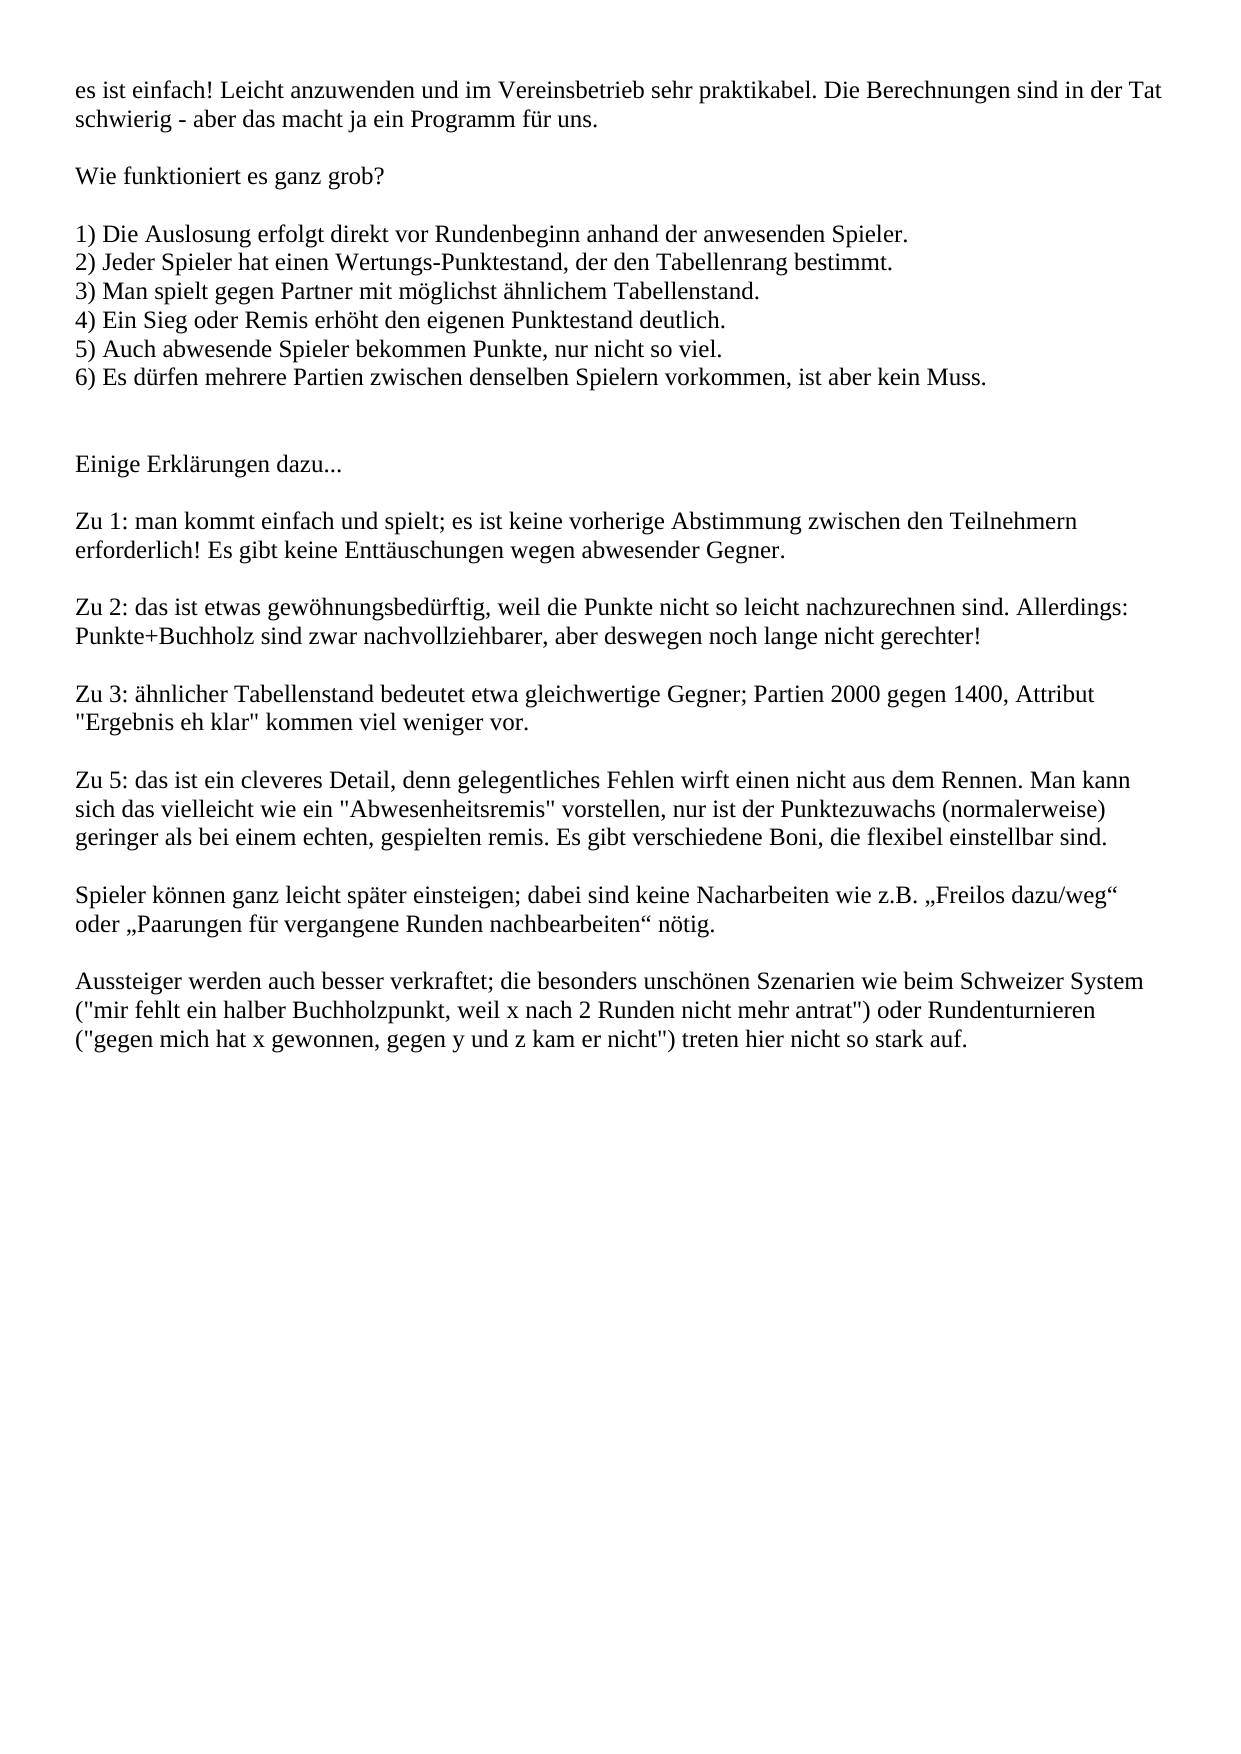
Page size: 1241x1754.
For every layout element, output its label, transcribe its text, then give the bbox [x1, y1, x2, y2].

text 3) Man spielt gegen Partner mit möglichst ähnlichem Tabellenstand. [75, 276, 1165, 305]
text Zu 3: ähnlicher Tabellenstand bedeutet etwa gleichwertige Gegner; Partien 2000 gegen 1400, Attribut "Ergebnis eh klar" kommen viel weniger vor. [75, 679, 1165, 736]
text Zu 5: das ist ein cleveres Detail, denn gelegentliches Fehlen wirft einen nicht aus dem Rennen. Man kann sich das vielleicht wie ein "Abwesenheitsremis" vorstellen, nur ist der Punktezuwachs (normalerweise) geringer als bei einem echten, gespielten remis. Es gibt verschiedene Boni, die flexibel einstellbar sind. [75, 765, 1165, 851]
text 2) Jeder Spieler hat einen Wertungs-Punktestand, der den Tabellenrang bestimmt. [75, 247, 1165, 276]
text Zu 1: man kommt einfach und spielt; es ist keine vorherige Abstimmung zwischen den Teilnehmern erforderlich! Es gibt keine Enttäuschungen wegen abwesender Gegner. [75, 506, 1165, 564]
text Einige Erklärungen dazu... [75, 449, 1165, 477]
text 6) Es dürfen mehrere Partien zwischen denselben Spielern vorkommen, ist aber kein Muss. [75, 362, 1165, 391]
text es ist einfach! Leicht anzuwenden und im Vereinsbetrieb sehr praktikabel. Die Berechnungen sind in der Tat schwierig - aber das macht ja ein Programm für uns. [75, 75, 1165, 132]
text Aussteiger werden auch besser verkraftet; die besonders unschönen Szenarien wie beim Schweizer System ("mir fehlt ein halber Buchholzpunkt, weil x nach 2 Runden nicht mehr antrat") oder Rundenturnieren ("gegen mich hat x gewonnen, gegen y und z kam er nicht") treten hier nicht so stark auf. [75, 966, 1165, 1052]
text 5) Auch abwesende Spieler bekommen Punkte, nur nicht so viel. [75, 334, 1165, 362]
text Zu 2: das ist etwas gewöhnungsbedürftig, weil die Punkte nicht so leicht nachzurechnen sind. Allerdings: Punkte+Buchholz sind zwar nachvollziehbarer, aber deswegen noch lange nicht gerechter! [75, 592, 1165, 650]
text 4) Ein Sieg oder Remis erhöht den eigenen Punktestand deutlich. [75, 305, 1165, 334]
text Wie funktioniert es ganz grob? [75, 161, 1165, 190]
text Spieler können ganz leicht später einsteigen; dabei sind keine Nacharbeiten wie z.B. „Freilos dazu/weg“ oder „Paarungen für vergangene Runden nachbearbeiten“ nötig. [75, 880, 1165, 937]
text 1) Die Auslosung erfolgt direkt vor Rundenbeginn anhand der anwesenden Spieler. [75, 219, 1165, 247]
